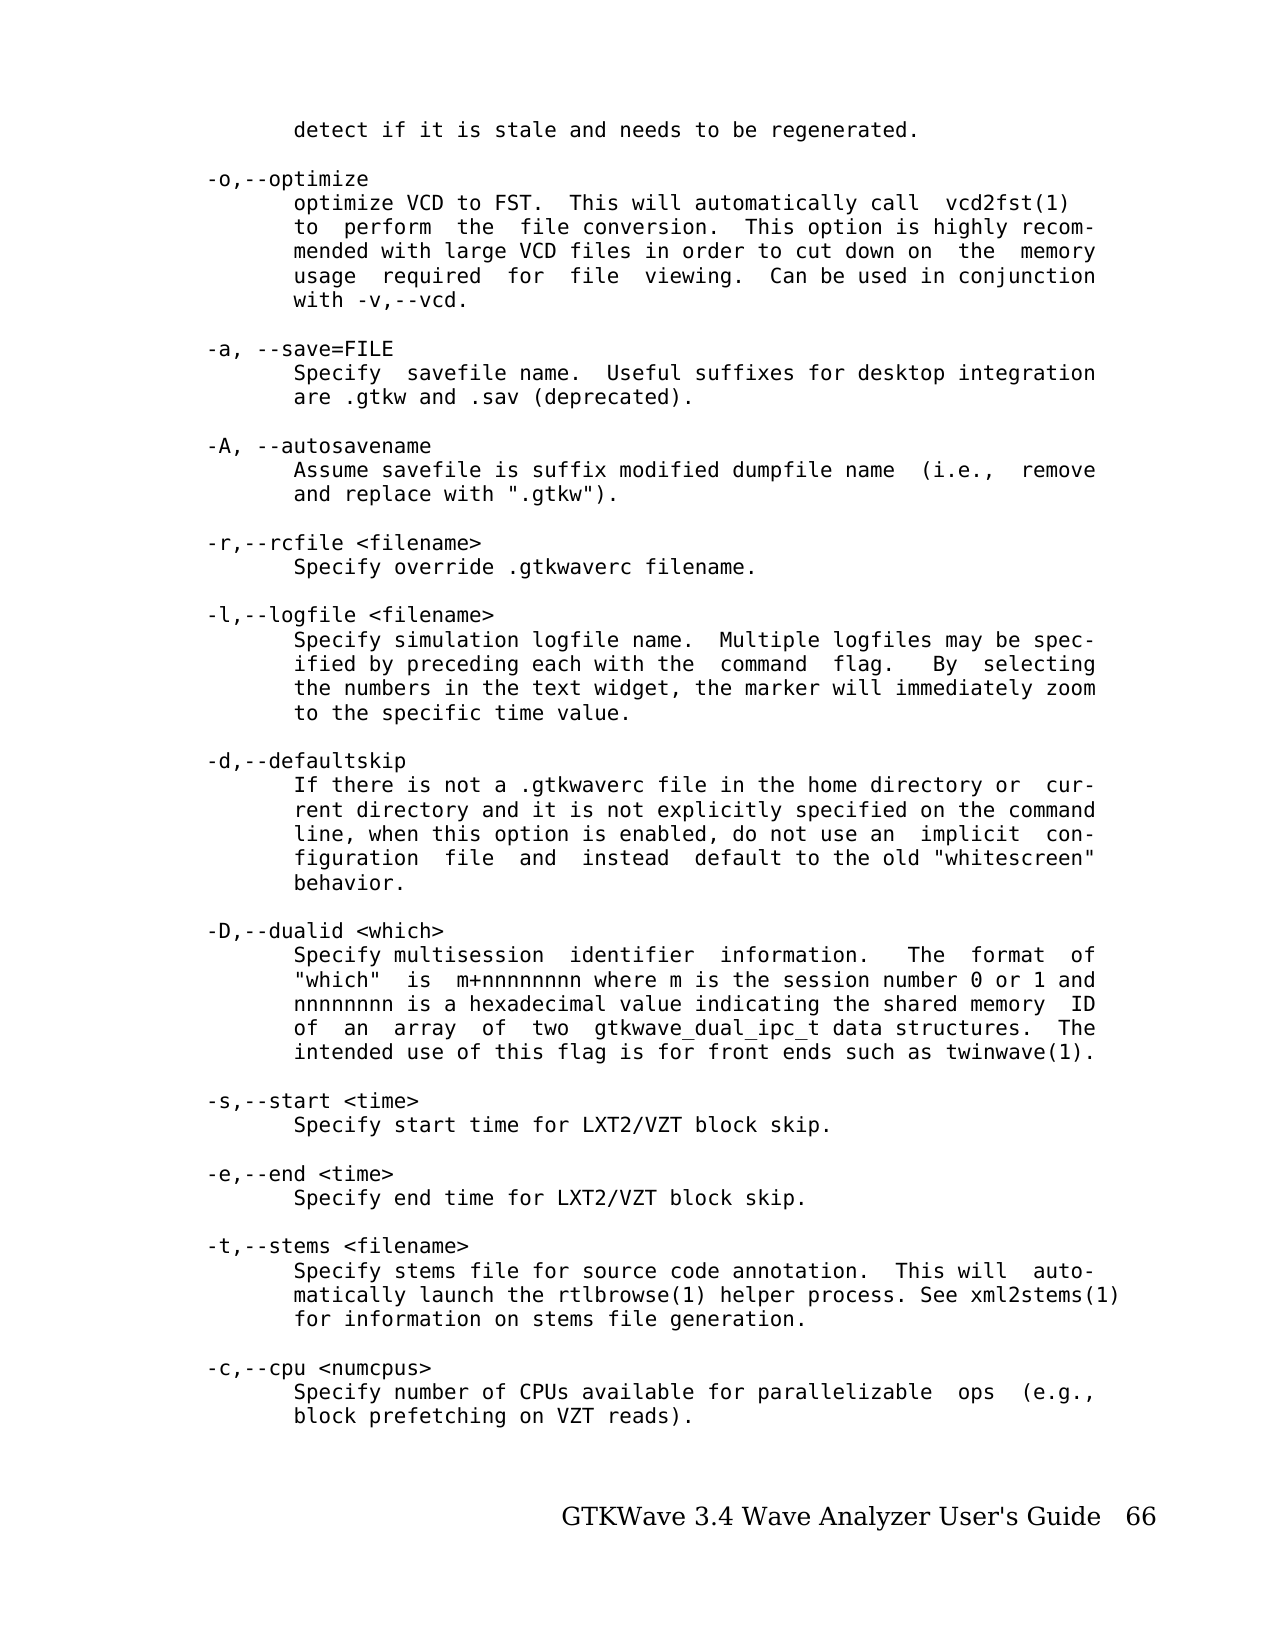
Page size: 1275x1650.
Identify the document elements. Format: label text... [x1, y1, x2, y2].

text Specify override .gtkwaverc filename. [118, 555, 1157, 579]
text mended with large VCD files in order to cut down on the memory [118, 239, 1157, 264]
text -D,--dualid <which> [118, 919, 1157, 943]
text block prefetching on VZT reads). [118, 1404, 1157, 1429]
text -a, --save=FILE [118, 337, 1157, 361]
text behavior. [118, 871, 1157, 895]
text -A, --autosavename [118, 434, 1157, 458]
text -d,--defaultskip [118, 749, 1157, 773]
text Specify start time for LXT2/VZT block skip. [118, 1113, 1157, 1137]
text intended use of this flag is for front ends such as twinwave(1). [118, 1040, 1157, 1065]
text Specify savefile name. Useful suffixes for desktop integration [118, 361, 1157, 385]
text to the specific time value. [118, 701, 1157, 725]
text -s,--start <time> [118, 1089, 1157, 1113]
text detect if it is stale and needs to be regenerated. [118, 118, 1157, 142]
text rent directory and it is not explicitly specified on the command [118, 798, 1157, 822]
text and replace with ".gtkw"). [118, 482, 1157, 506]
text with -v,--vcd. [118, 288, 1157, 312]
text matically launch the rtlbrowse(1) helper process. See xml2stems(1) [118, 1283, 1157, 1307]
text -e,--end <time> [118, 1162, 1157, 1186]
text the numbers in the text widget, the marker will immediately zoom [118, 676, 1157, 701]
text are .gtkw and .sav (deprecated). [118, 385, 1157, 409]
text Specify number of CPUs available for parallelizable ops (e.g., [118, 1380, 1157, 1404]
text -r,--rcfile <filename> [118, 531, 1157, 555]
text nnnnnnnn is a hexadecimal value indicating the shared memory ID [118, 992, 1157, 1016]
text -o,--optimize [118, 167, 1157, 191]
text -t,--stems <filename> [118, 1234, 1157, 1259]
text optimize VCD to FST. This will automatically call vcd2fst(1) [118, 191, 1157, 215]
text "which" is m+nnnnnnnn where m is the session number 0 or 1 and [118, 968, 1157, 992]
text of an array of two gtkwave_dual_ipc_t data structures. The [118, 1016, 1157, 1040]
text Specify end time for LXT2/VZT block skip. [118, 1186, 1157, 1210]
text usage required for file viewing. Can be used in conjunction [118, 264, 1157, 288]
text -c,--cpu <numcpus> [118, 1356, 1157, 1380]
text Specify simulation logfile name. Multiple logfiles may be spec- [118, 628, 1157, 652]
text figuration file and instead default to the old "whitescreen" [118, 846, 1157, 871]
text ified by preceding each with the command flag. By selecting [118, 652, 1157, 676]
text line, when this option is enabled, do not use an implicit con- [118, 822, 1157, 846]
text Specify multisession identifier information. The format of [118, 943, 1157, 968]
text If there is not a .gtkwaverc file in the home directory or cur- [118, 773, 1157, 798]
text -l,--logfile <filename> [118, 603, 1157, 628]
text Specify stems file for source code annotation. This will auto- [118, 1259, 1157, 1283]
text Assume savefile is suffix modified dumpfile name (i.e., remove [118, 458, 1157, 482]
text to perform the file conversion. This option is highly recom- [118, 215, 1157, 239]
text for information on stems file generation. [118, 1307, 1157, 1332]
